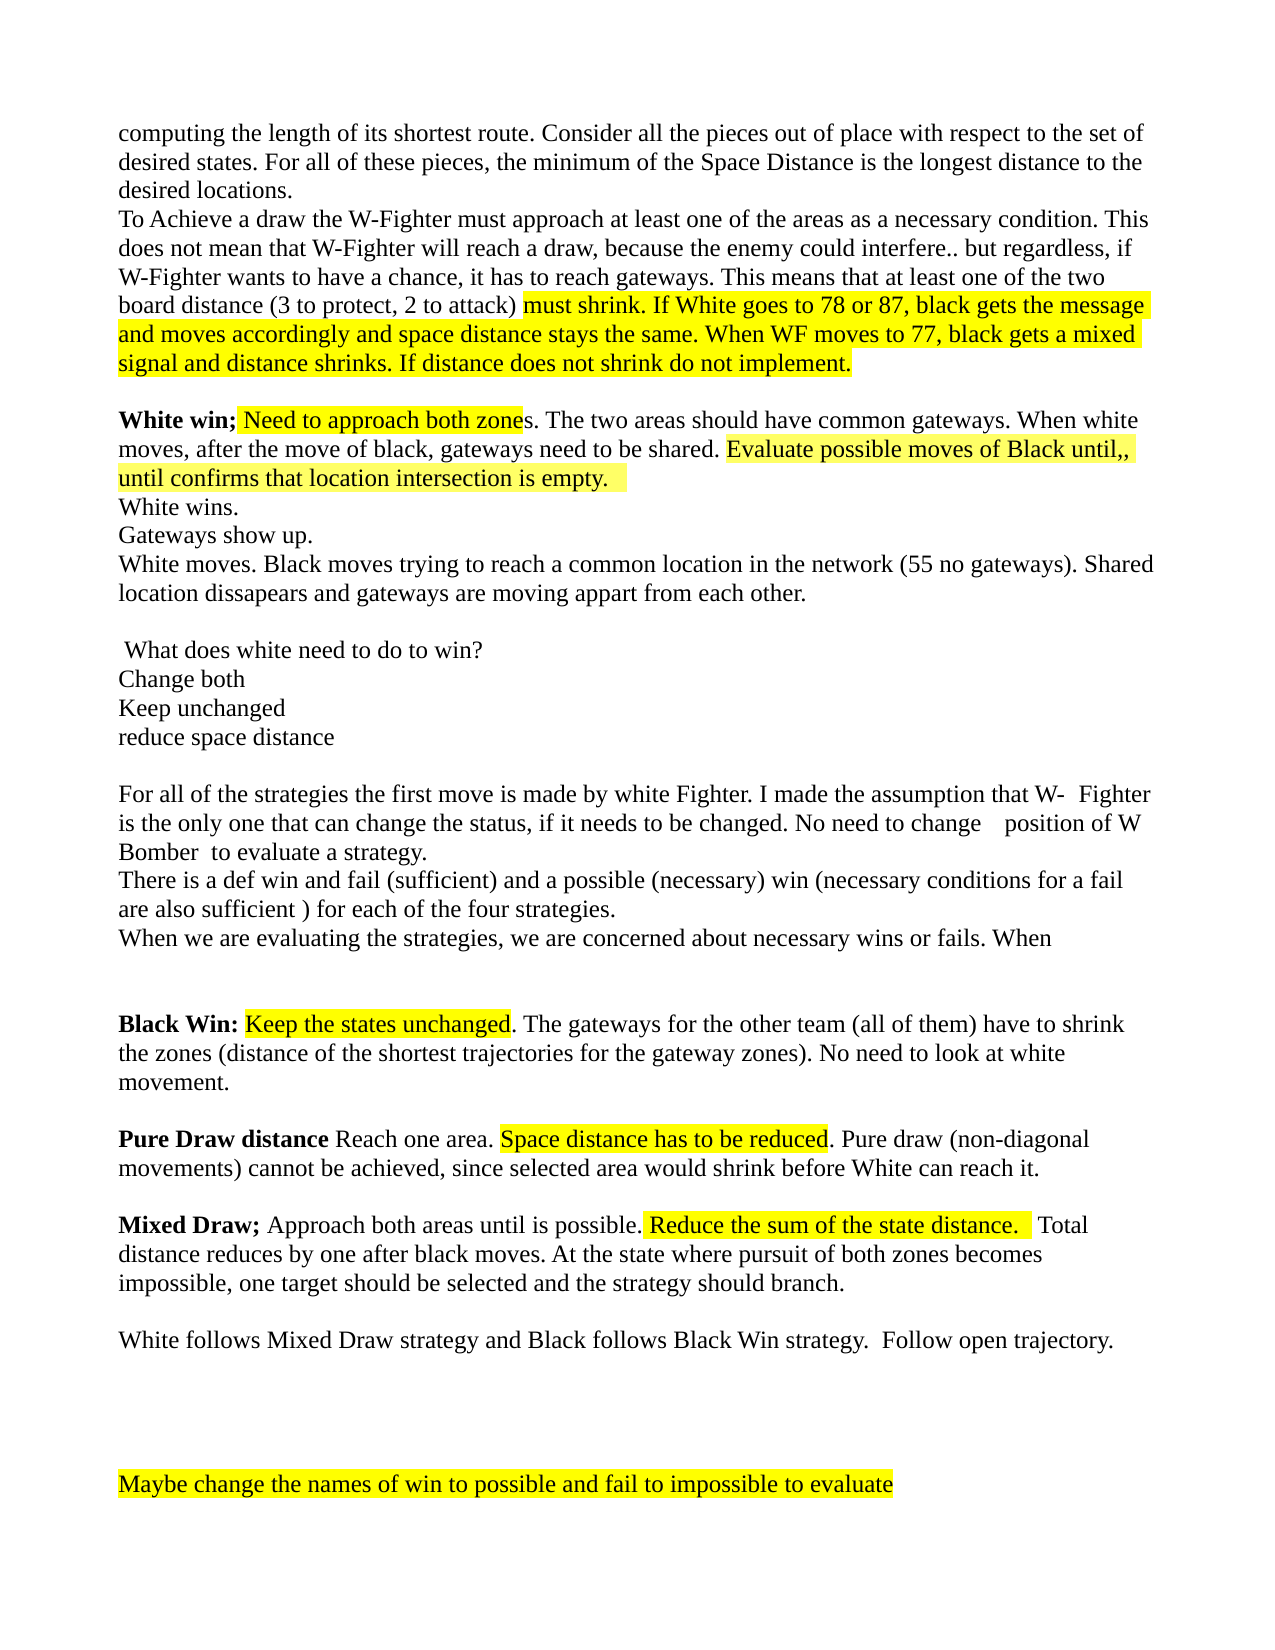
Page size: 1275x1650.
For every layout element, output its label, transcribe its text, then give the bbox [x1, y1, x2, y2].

text To Achieve a draw the W-Fighter must approach at least one of the areas as a necessary condition. This does not mean that W-Fighter will reach a draw, because the enemy could interfere.. but regardless, if W-Fighter wants to have a chance, it has to reach gateways. This means that at least one of the two board distance (3 to protect, 2 to attack) must shrink. If White goes to 78 or 87, black gets the message and moves accordingly and space distance stays the same. When WF moves to 77, black gets a mixed signal and distance shrinks. If distance does not shrink do not implement. [118, 204, 1157, 377]
text White moves. Black moves trying to reach a common location in the network (55 no gateways). Shared location dissapears and gateways are moving appart from each other. [118, 549, 1157, 607]
text Maybe change the names of win to possible and fail to impossible to evaluate [118, 1469, 1157, 1498]
text computing the length of its shortest route. Consider all the pieces out of place with respect to the set of desired states. For all of these pieces, the minimum of the Space Distance is the longest distance to the desired locations. [118, 118, 1157, 204]
text For all of the strategies the first move is made by white Fighter. I made the assumption that W- Fighter is the only one that can change the status, if it needs to be changed. No need to change position of W Bomber to evaluate a strategy. [118, 779, 1157, 866]
text What does white need to do to win? [118, 636, 1157, 664]
text reduce space distance [118, 722, 1157, 751]
text When we are evaluating the strategies, we are concerned about necessary wins or fails. When [118, 923, 1157, 952]
text White win; Need to approach both zones. The two areas should have common gateways. When white moves, after the move of black, gateways need to be shared. Evaluate possible moves of Black until,, until confirms that location intersection is empty. [118, 406, 1157, 492]
text Black Win: Keep the states unchanged. The gateways for the other team (all of them) have to shrink the zones (distance of the shortest trajectories for the gateway zones). No need to look at white movement. [118, 1009, 1157, 1096]
text White follows Mixed Draw strategy and Black follows Black Win strategy. Follow open trajectory. [118, 1326, 1157, 1354]
text Change both [118, 664, 1157, 693]
text White wins. [118, 492, 1157, 521]
text Pure Draw distance Reach one area. Space distance has to be reduced. Pure draw (non-diagonal movements) cannot be achieved, since selected area would shrink before White can reach it. [118, 1124, 1157, 1182]
text Mixed Draw; Approach both areas until is possible. Reduce the sum of the state distance. Total distance reduces by one after black moves. At the state where pursuit of both zones becomes impossible, one target should be selected and the strategy should branch. [118, 1211, 1157, 1297]
text Keep unchanged [118, 693, 1157, 722]
text There is a def win and fail (sufficient) and a possible (necessary) win (necessary conditions for a fail are also sufficient ) for each of the four strategies. [118, 866, 1157, 923]
text Gateways show up. [118, 521, 1157, 549]
